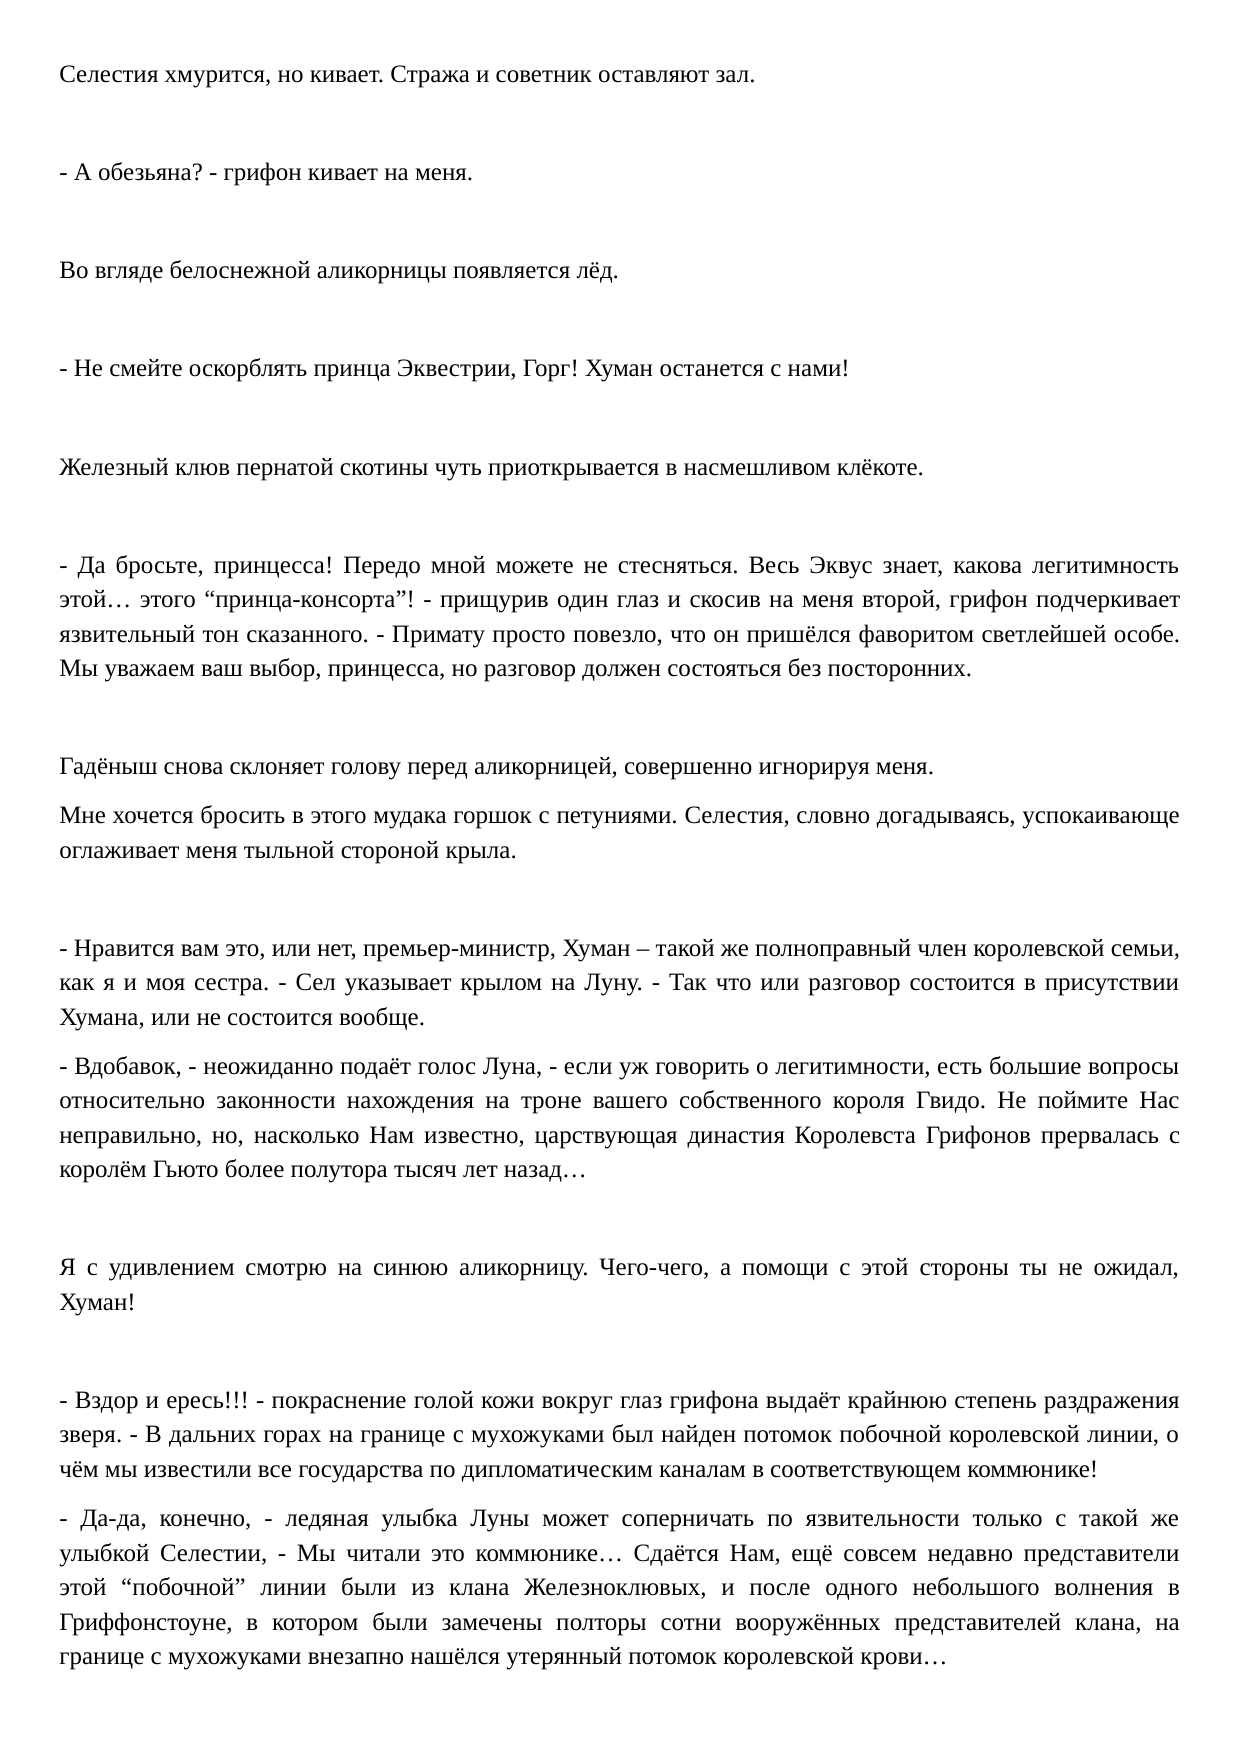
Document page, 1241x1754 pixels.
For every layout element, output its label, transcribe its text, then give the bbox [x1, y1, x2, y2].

text - Да бросьте, принцесса! Передо мной можете не стесняться. Весь Эквус знает, какова легитимность этой… этого “принца-консорта”! - прищурив один глаз и скосив на меня второй, грифон подчеркивает язвительный тон сказанного. - Примату просто повезло, что он пришёлся фаворитом светлейшей особе. Мы уважаем ваш выбор, принцесса, но разговор должен состояться без посторонних. [59, 550, 1181, 682]
text Селестия хмурится, но кивает. Стража и советник оставляют зал. [59, 59, 1181, 88]
text Железный клюв пернатой скотины чуть приоткрывается в насмешливом клёкоте. [59, 452, 1181, 480]
text - Вздор и ересь!!! - покраснение голой кожи вокруг глаз грифона выдаёт крайнюю степень раздражения зверя. - В дальних горах на границе с мухожуками был найден потомок побочной королевской линии, о чём мы известили все государства по дипломатическим каналам в соответствующем коммюнике! [59, 1385, 1181, 1483]
text Гадёныш снова склоняет голову перед аликорницей, совершенно игнорируя меня. [59, 751, 1181, 780]
text - Нравится вам это, или нет, премьер-министр, Хуман – такой же полноправный член королевской семьи, как я и моя сестра. - Сел указывает крылом на Луну. - Так что или разговор состоится в присутствии Хумана, или не состоится вообще. [59, 933, 1181, 1031]
text - Да-да, конечно, - ледяная улыбка Луны может соперничать по язвительности только с такой же улыбкой Селестии, - Мы читали это коммюнике… Сдаётся Нам, ещё совсем недавно представители этой “побочной” линии были из клана Железноклювых, и после одного небольшого волнения в Гриффонстоуне, в котором были замечены полторы сотни вооружённых представителей клана, на границе с мухожуками внезапно нашёлся утерянный потомок королевской крови… [59, 1503, 1181, 1670]
text - А обезьяна? - грифон кивает на меня. [59, 157, 1181, 186]
text - Вдобавок, - неожиданно подаёт голос Луна, - если уж говорить о легитимности, есть большие вопросы относительно законности нахождения на троне вашего собственного короля Гвидо. Не поймите Нас неправильно, но, насколько Нам известно, царствующая династия Королевста Грифонов прервалась с королём Гьюто более полутора тысяч лет назад… [59, 1051, 1181, 1183]
text Во вгляде белоснежной аликорницы появляется лёд. [59, 255, 1181, 284]
text Мне хочется бросить в этого мудака горшок с петуниями. Селестия, словно догадываясь, успокаивающе оглаживает меня тыльной стороной крыла. [59, 800, 1181, 863]
text Я с удивлением смотрю на синюю аликорницу. Чего-чего, а помощи с этой стороны ты не ожидал, Хуман! [59, 1252, 1181, 1316]
text - Не смейте оскорблять принца Эквестрии, Горг! Хуман останется с нами! [59, 353, 1181, 382]
